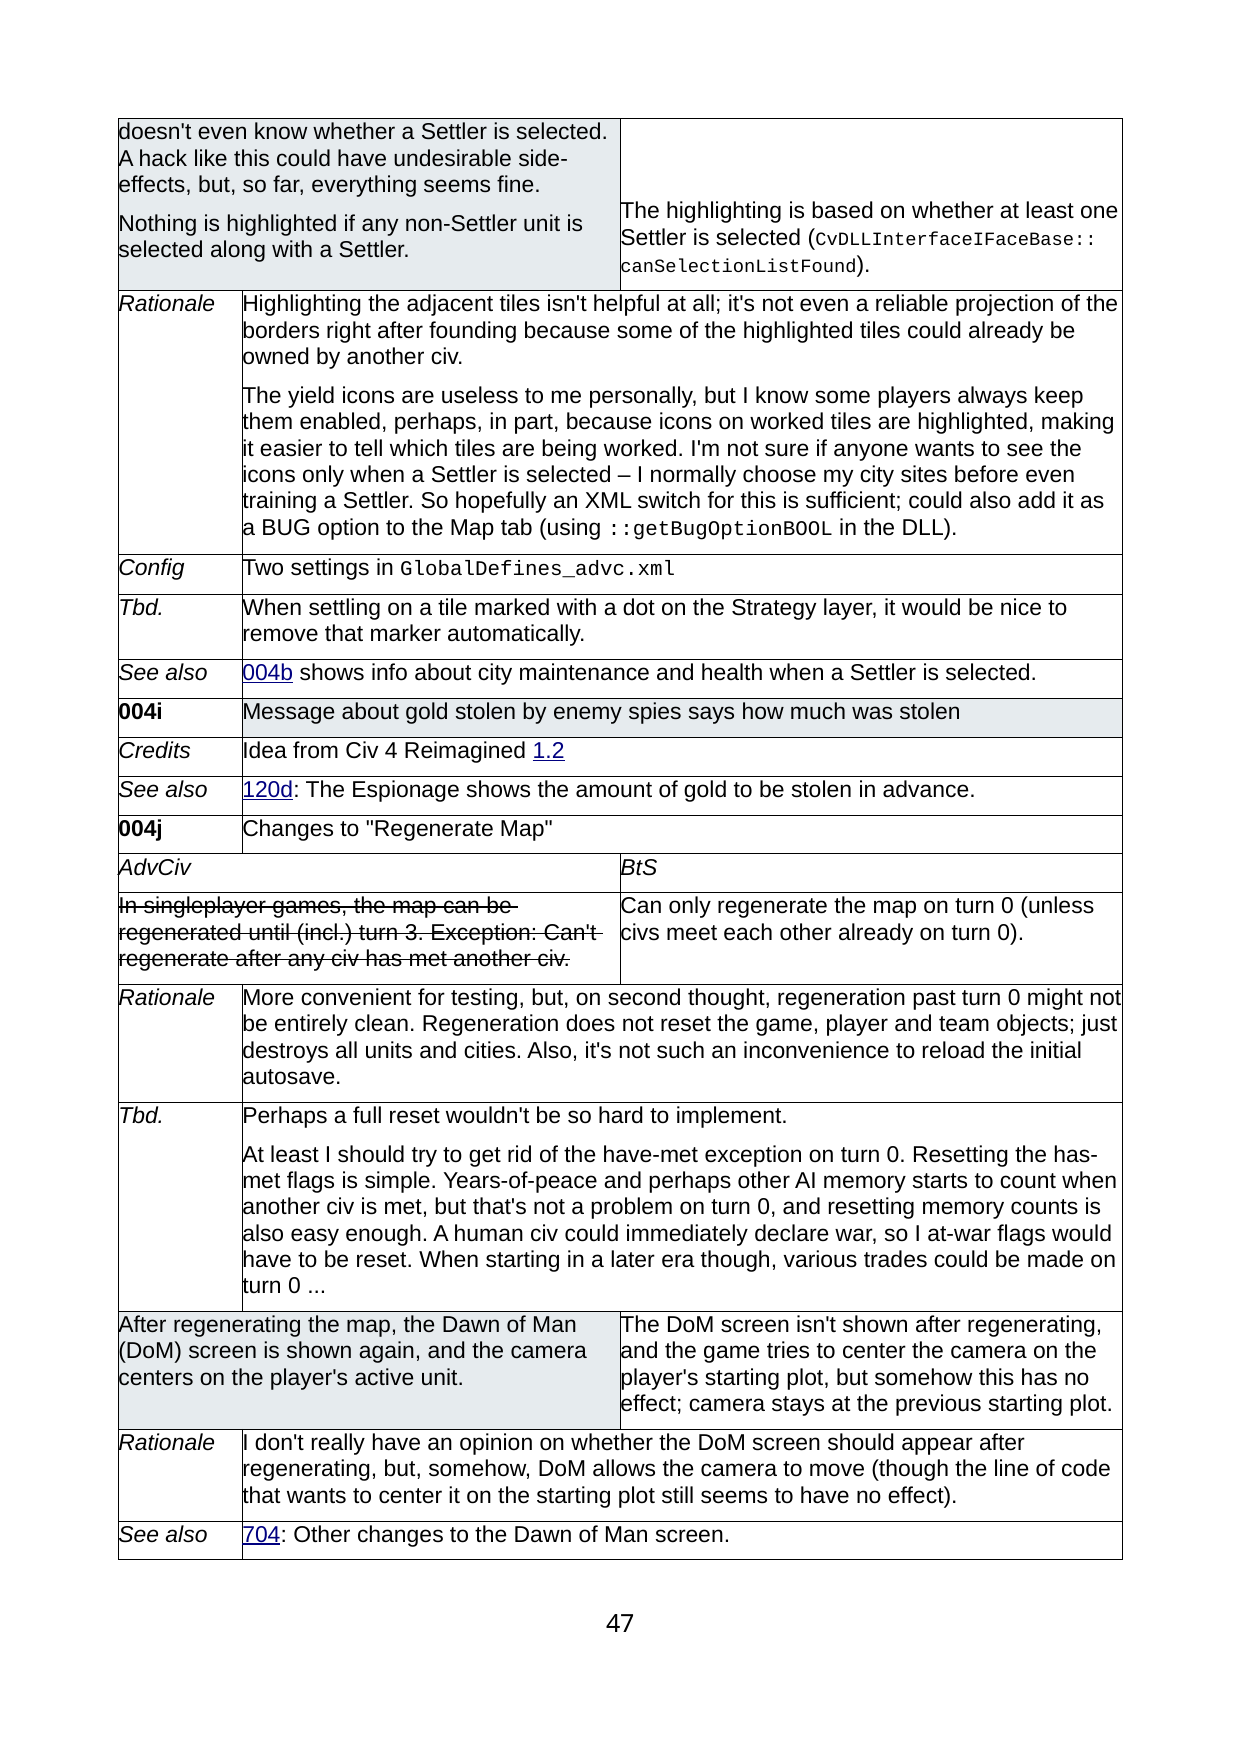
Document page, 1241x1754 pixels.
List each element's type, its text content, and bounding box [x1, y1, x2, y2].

table_cell 004i [119, 699, 242, 737]
table_cell Rationale [119, 985, 242, 1102]
table_cell More convenient for testing, but, on second thought, regeneration past turn 0 might not be entirely clean. Regeneration does not reset the game, player and team objects; just destroys all units and cities. Also, it's not such an inconvenience to reload the initial autosave. [243, 985, 1122, 1102]
table_cell doesn't even know whether a Settler is selected. A hack like this could have undesirable side-effects, but, so far, everything seems fine. Nothing is highlighted if any non-Settler unit is selected along with a Settler. [119, 119, 620, 290]
table_cell See also [119, 1522, 242, 1559]
table_cell AdvCiv [119, 854, 620, 892]
table_cell Tbd. [119, 595, 242, 659]
table_cell See also [119, 777, 242, 814]
table_cell Message about gold stolen by enemy spies says how much was stolen [243, 699, 1122, 737]
table_cell Perhaps a full reset wouldn't be so hard to implement. At least I should try to get rid of the have-met exception on turn 0. Resetting the has-met flags is simple. Years-of-peace and perhaps other AI memory starts to count when another civ is met, but that's not a problem on turn 0, and resetting memory counts is also easy enough. A human civ could immediately declare war, so I at-war flags would have to be reset. When starting in a later era though, various trades could be made on turn 0 ... [243, 1103, 1122, 1311]
table_cell After regenerating the map, the Dawn of Man (DoM) screen is shown again, and the camera centers on the player's active unit. [119, 1312, 620, 1429]
table_cell In singleplayer games, the map can be regenerated until (incl.) turn 3. Exception: Can't regenerate after any civ has met another civ. [119, 893, 620, 984]
table_cell 004j [119, 816, 242, 853]
table_cell The highlighting is based on whether at least one Settler is selected (CvDLLInterfaceIFaceBase:: canSelectionListFound). [621, 119, 1122, 290]
table_cell Idea from Civ 4 Reimagined 1.2 [243, 738, 1122, 776]
table_cell Tbd. [119, 1103, 242, 1311]
table_cell Credits [119, 738, 242, 776]
table_cell Can only regenerate the map on turn 0 (unless civs meet each other already on turn 0). [621, 893, 1122, 984]
table_cell Config [119, 555, 242, 594]
table_cell The DoM screen isn't shown after regenerating, and the game tries to center the camera on the player's starting plot, but somehow this has no effect; camera stays at the previous starting plot. [621, 1312, 1122, 1429]
table_cell Rationale [119, 1430, 242, 1521]
table_cell I don't really have an opinion on whether the DoM screen should appear after regenerating, but, somehow, DoM allows the camera to move (though the line of code that wants to center it on the starting plot still seems to have no effect). [243, 1430, 1122, 1521]
table_cell BtS [621, 854, 1122, 892]
table_cell Highlighting the adjacent tiles isn't helpful at all; it's not even a reliable projection of the borders right after founding because some of the highlighted tiles could already be owned by another civ. The yield icons are useless to me personally, but I know some players always keep them enabled, perhaps, in part, because icons on worked tiles are highlighted, making it easier to tell which tiles are being worked. I'm not sure if anyone wants to see the icons only when a Settler is selected – I normally choose my city sites before even training a Settler. So hopefully an XML switch for this is sufficient; could also add it as a BUG option to the Map tab (using ::getBugOptionBOOL in the DLL). [243, 291, 1122, 554]
table_cell Rationale [119, 291, 242, 554]
table_cell When settling on a tile marked with a dot on the Strategy layer, it would be nice to remove that marker automatically. [243, 595, 1122, 659]
table_cell See also [119, 660, 242, 698]
table_cell Changes to "Regenerate Map" [243, 816, 1122, 853]
table_cell 704: Other changes to the Dawn of Man screen. [243, 1522, 1122, 1559]
table_cell 120d: The Espionage shows the amount of gold to be stolen in advance. [243, 777, 1122, 814]
table_cell Two settings in GlobalDefines_advc.xml [243, 555, 1122, 594]
table_cell 004b shows info about city maintenance and health when a Settler is selected. [243, 660, 1122, 698]
